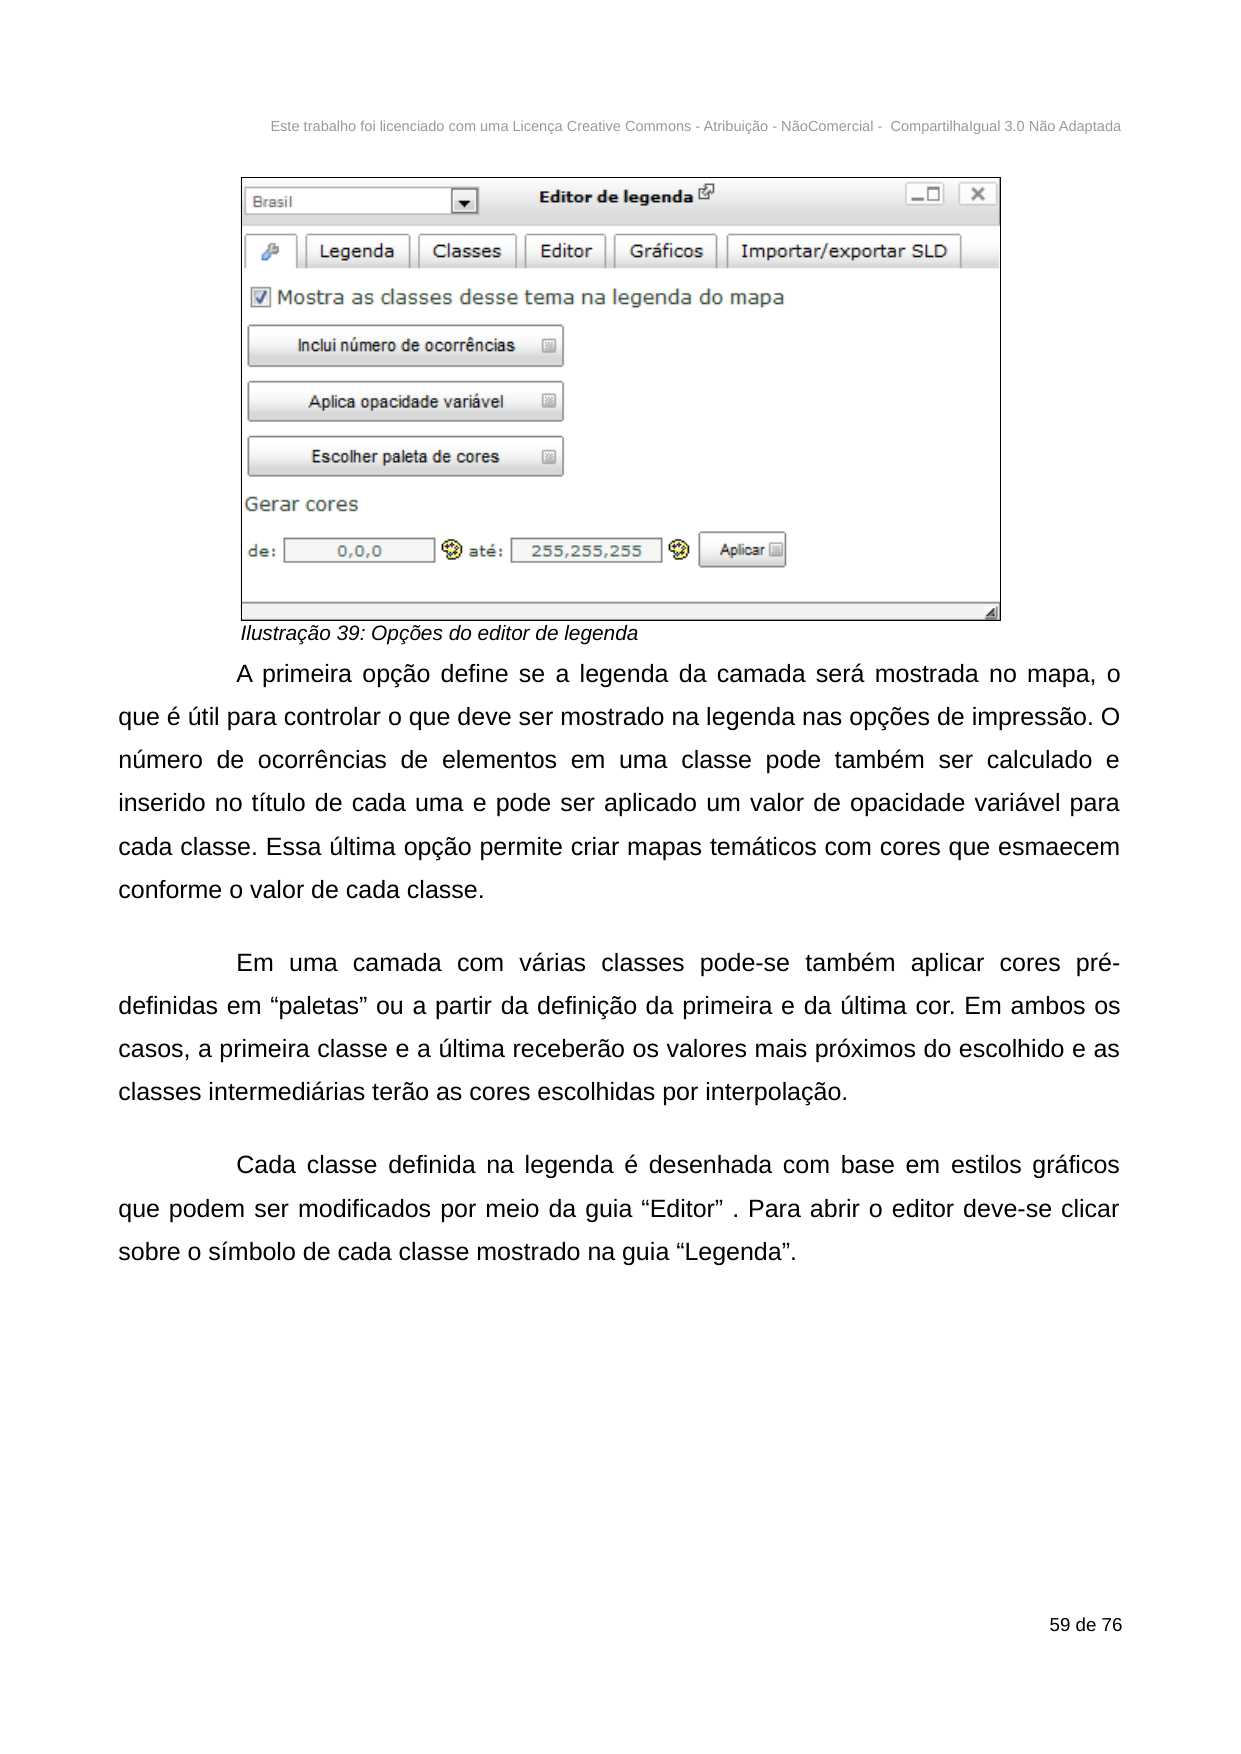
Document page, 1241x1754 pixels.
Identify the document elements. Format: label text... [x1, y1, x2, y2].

text Em uma camada com várias classes pode-se também aplicar cores pré-definidas em “paletas” ou a partir da definição da primeira e da última cor. Em ambos os casos, a primeira classe e a última receberão os valores mais próximos do escolhido e as classes intermediárias terão as cores escolhidas por interpolação. [118, 948, 1122, 1106]
text Cada classe definida na legenda é desenhada com base em estilos gráficos que podem ser modificados por meio da guia “Editor” . Para abrir o editor deve-se clicar sobre o símbolo de cada classe mostrado na guia “Legenda”. [118, 1150, 1122, 1265]
picture [242, 178, 1000, 620]
text Ilustração 39: Opções do editor de legenda [240, 621, 1000, 644]
text A primeira opção define se a legenda da camada será mostrada no mapa, o que é útil para controlar o que deve ser mostrado na legenda nas opções de impressão. O número de ocorrências de elementos em uma classe pode também ser calculado e inserido no título de cada uma e pode ser aplicado um valor de opacidade variável para cada classe. Essa última opção permite criar mapas temáticos com cores que esmaecem conforme o valor de cada classe. [118, 164, 1122, 903]
